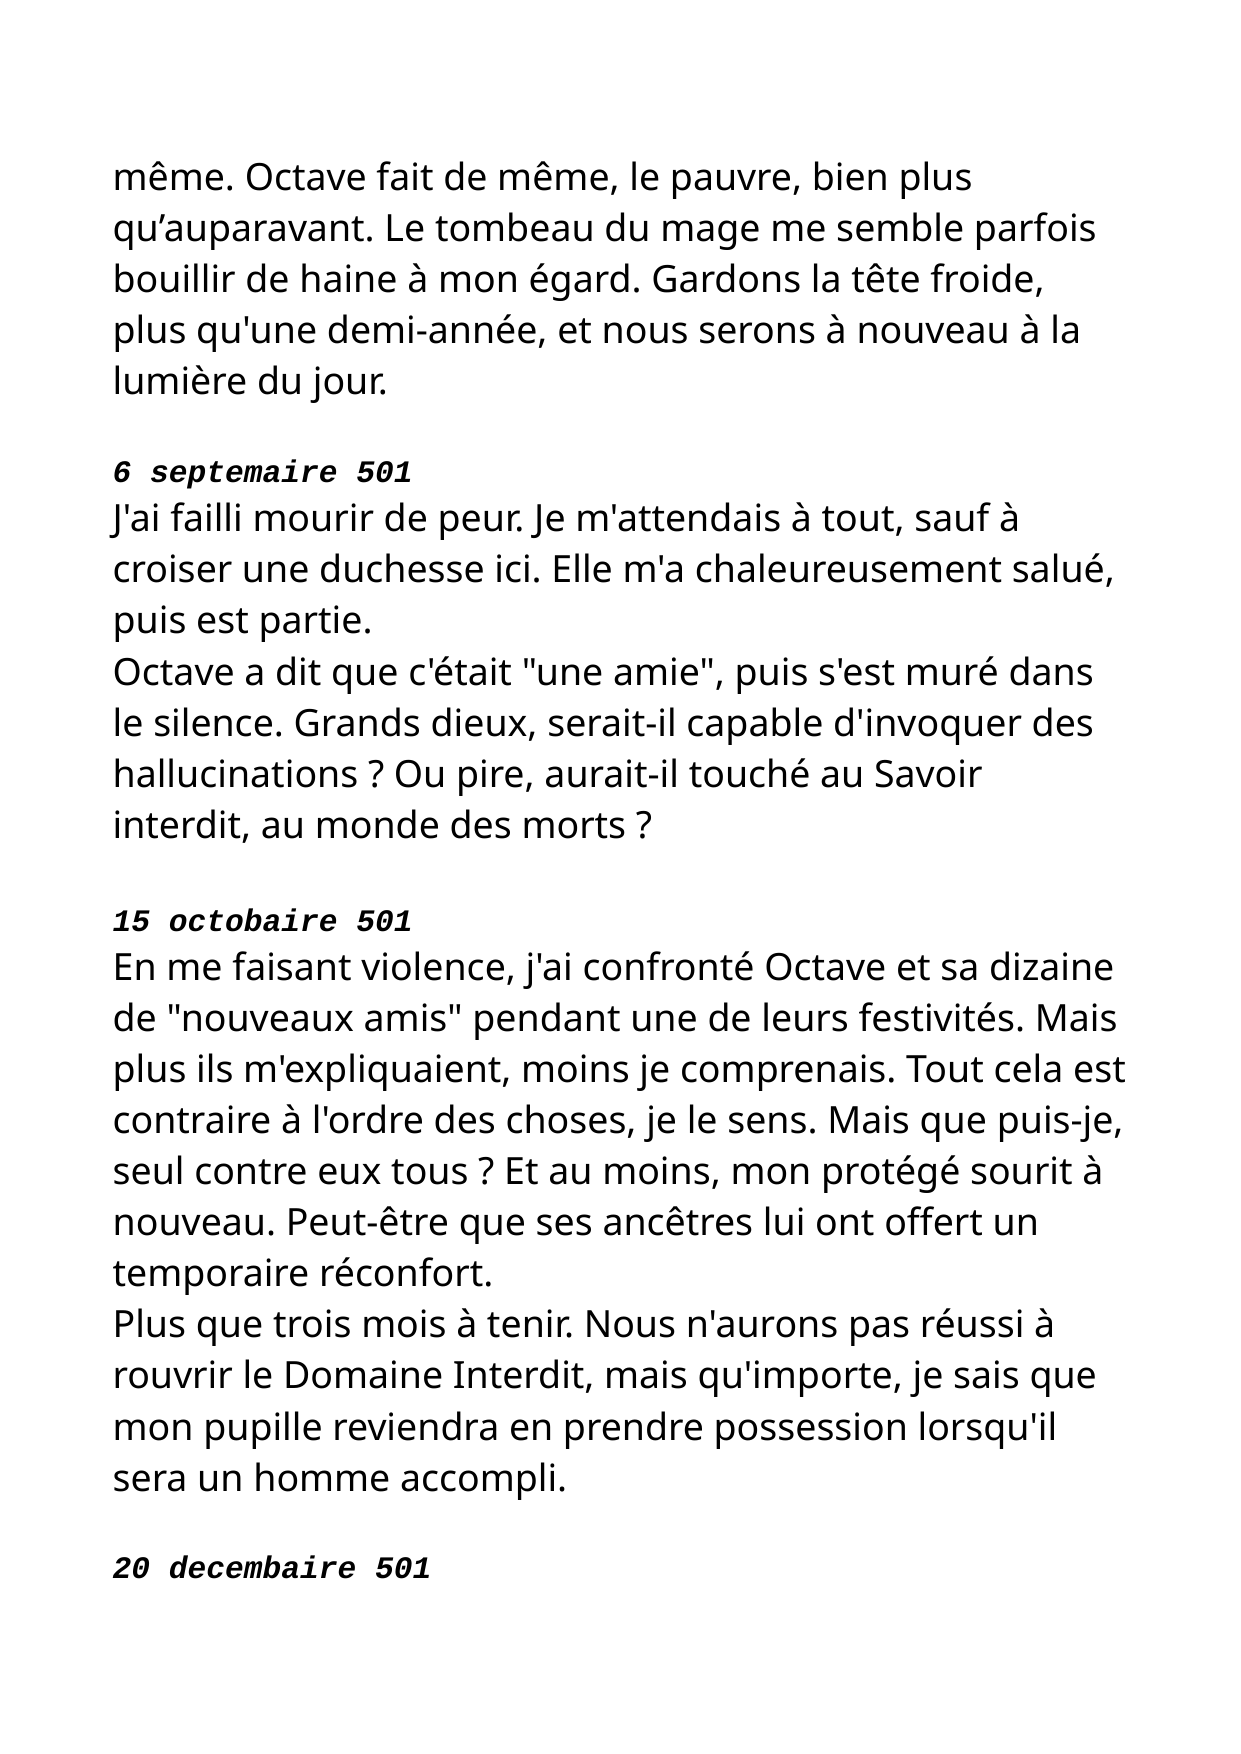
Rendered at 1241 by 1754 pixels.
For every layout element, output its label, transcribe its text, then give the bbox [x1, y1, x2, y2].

text En me faisant violence, j'ai confronté Octave et sa dizaine de "nouveaux amis" pendant une de leurs festivités. Mais plus ils m'expliquaient, moins je comprenais. Tout cela est contraire à l'ordre des choses, je le sens. Mais que puis-je, seul contre eux tous ? Et au moins, mon protégé sourit à nouveau. Peut-être que ses ancêtres lui ont offert un temporaire réconfort. [112, 940, 1128, 1298]
text Octave a dit que c'était "une amie", puis s'est muré dans le silence. Grands dieux, serait-il capable d'invoquer des hallucinations ? Ou pire, aurait-il touché au Savoir interdit, au monde des morts ? [112, 645, 1128, 849]
text 15 octobaire 501 [112, 905, 1128, 940]
text Plus que trois mois à tenir. Nous n'aurons pas réussi à rouvrir le Domaine Interdit, mais qu'importe, je sais que mon pupille reviendra en prendre possession lorsqu'il sera un homme accompli. [112, 1298, 1128, 1502]
text 6 septemaire 501 [112, 456, 1128, 492]
text J'ai failli mourir de peur. Je m'attendais à tout, sauf à croiser une duchesse ici. Elle m'a chaleureusement salué, puis est partie. [112, 492, 1128, 645]
text même. Octave fait de même, le pauvre, bien plus qu’auparavant. Le tombeau du mage me semble parfois bouillir de haine à mon égard. Gardons la tête froide, plus qu'une demi-année, et nous serons à nouveau à la lumière du jour. [112, 150, 1128, 405]
text 20 decembaire 501 [112, 1553, 1128, 1588]
